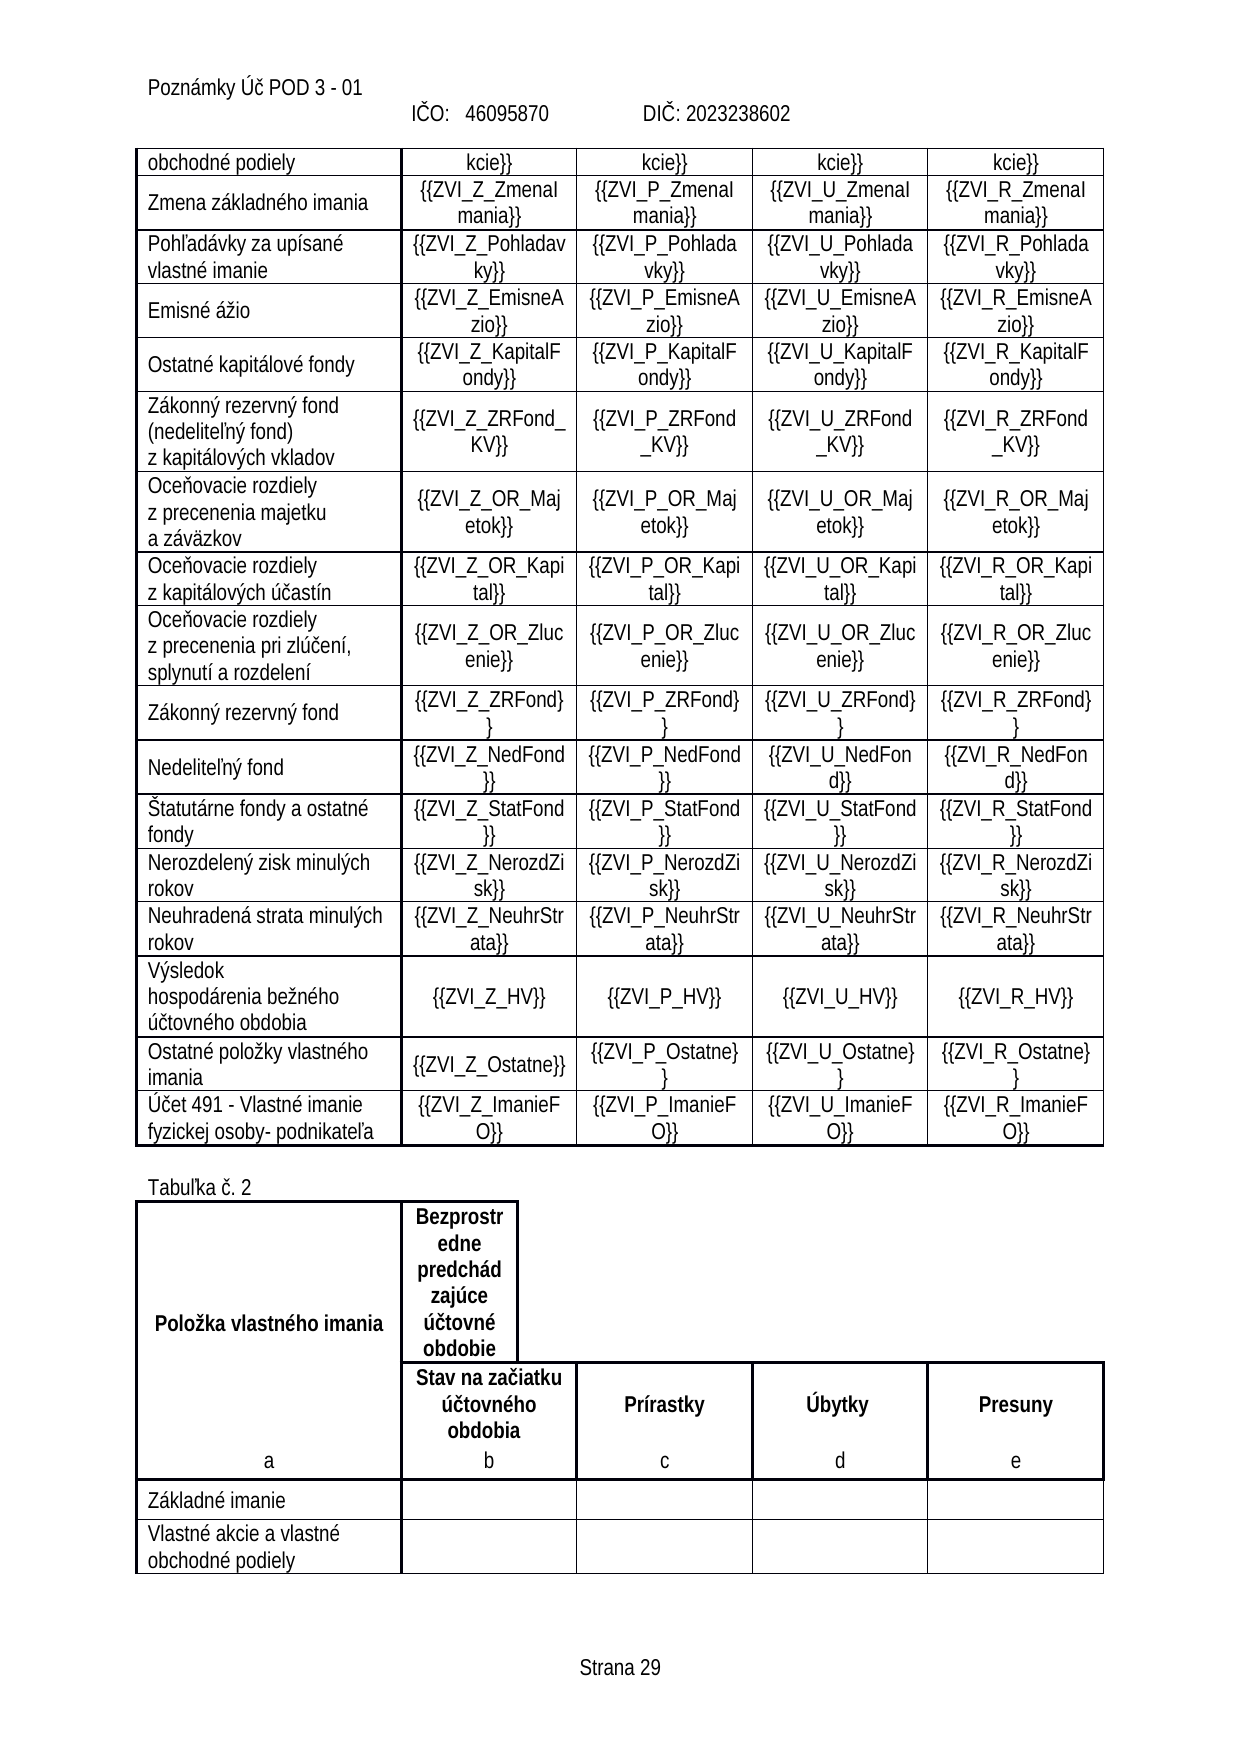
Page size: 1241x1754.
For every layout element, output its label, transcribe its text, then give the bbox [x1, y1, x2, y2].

table_cell {{ZVI_R_OR_Kapital}} [928, 553, 1103, 605]
table_header Bezprostredne predchádzajúce účtovné obdobie [403, 1203, 516, 1361]
table_cell {{ZVI_R_ImanieFO}} [928, 1091, 1103, 1144]
table_cell {{ZVI_U_EmisneAzio}} [753, 284, 927, 337]
table_cell {{ZVI_U_ImanieFO}} [753, 1091, 927, 1144]
table_cell {{ZVI_Z_ZRFond}} [403, 686, 576, 739]
table_cell {{ZVI_U_ZmenaImania}} [753, 176, 927, 229]
table_cell {{ZVI_R_NeuhrStrata}} [928, 902, 1103, 955]
table_cell Základné imanie [138, 1481, 400, 1519]
table_cell {{ZVI_U_KapitalFondy}} [753, 338, 927, 391]
table_cell {{ZVI_U_NedFond}} [753, 741, 927, 793]
table_cell {{ZVI_P_ImanieFO}} [577, 1091, 752, 1144]
table_cell Stav na začiatku účtovného obdobia [403, 1364, 575, 1443]
table_cell {{ZVI_P_Pohladavky}} [577, 231, 752, 283]
table_cell {{ZVI_R_KapitalFondy}} [928, 338, 1103, 391]
table_cell {{ZVI_P_NedFond}} [577, 741, 752, 793]
table_cell Emisné ážio [138, 284, 400, 337]
table_cell {{ZVI_R_OR_Zlucenie}} [928, 606, 1103, 685]
table_cell Oceňovacie rozdiely z kapitálových účastín [138, 553, 400, 605]
table_cell [403, 1481, 576, 1519]
table_cell Ostatné položky vlastného imania [138, 1038, 400, 1090]
table_cell {{ZVI_U_OR_Kapital}} [753, 553, 927, 605]
table_cell {{ZVI_Z_StatFond}} [403, 795, 576, 847]
table_cell {{ZVI_U_OR_Zlucenie}} [753, 606, 927, 685]
table_cell {{ZVI_Z_KapitalFondy}} [403, 338, 576, 391]
table_cell {{ZVI_U_Ostatne}} [753, 1038, 927, 1090]
table_cell {{ZVI_U_ZRFond}} [753, 686, 927, 739]
table_cell Prírastky [578, 1364, 751, 1443]
table_cell {{ZVI_P_Ostatne}} [577, 1038, 752, 1090]
table_cell {{ZVI_U_OR_Majetok}} [753, 472, 927, 551]
table_cell {{ZVI_R_Pohladavky}} [928, 231, 1103, 283]
table_cell Zmena základného imania [138, 176, 400, 229]
table_cell {{ZVI_Z_OR_Majetok}} [403, 472, 576, 551]
table_cell {{ZVI_P_ZRFond_KV}} [577, 392, 752, 471]
table_cell {{ZVI_P_HV}} [577, 957, 752, 1036]
table_cell {{ZVI_P_EmisneAzio}} [577, 284, 752, 337]
table_cell {{ZVI_P_ZRFond}} [577, 686, 752, 739]
table_cell [753, 1481, 927, 1519]
table_cell {{ZVI_Z_EmisneAzio}} [403, 284, 576, 337]
table_cell {{ZVI_Z_ZRFond_KV}} [403, 392, 576, 471]
table_cell {{ZVI_Z_Pohladavky}} [403, 231, 576, 283]
table_cell obchodné podiely [138, 149, 400, 175]
table_cell [403, 1520, 576, 1573]
table_cell Pohľadávky za upísané vlastné imanie [138, 231, 400, 283]
table_cell {{ZVI_U_StatFond}} [753, 795, 927, 847]
table_cell kcie}} [928, 149, 1103, 175]
table_cell Nerozdelený zisk minulých rokov [138, 849, 400, 901]
table_cell Oceňovacie rozdiely z precenenia pri zlúčení, splynutí a rozdelení [138, 606, 400, 685]
table_cell kcie}} [403, 149, 576, 175]
table_cell {{ZVI_R_StatFond}} [928, 795, 1103, 847]
table_cell [928, 1481, 1103, 1519]
table_cell kcie}} [753, 149, 927, 175]
table_cell Oceňovacie rozdiely z precenenia majetku a záväzkov [138, 472, 400, 551]
table_cell [577, 1481, 752, 1519]
table_cell Štatutárne fondy a ostatné fondy [138, 795, 400, 847]
table_cell {{ZVI_P_KapitalFondy}} [577, 338, 752, 391]
table_cell {{ZVI_P_NeuhrStrata}} [577, 902, 752, 955]
table_cell {{ZVI_U_Pohladavky}} [753, 231, 927, 283]
table_cell {{ZVI_Z_OR_Zlucenie}} [403, 606, 576, 685]
table_cell Vlastné akcie a vlastné obchodné podiely [138, 1520, 400, 1573]
table_cell {{ZVI_P_OR_Zlucenie}} [577, 606, 752, 685]
table_cell {{ZVI_P_OR_Kapital}} [577, 553, 752, 605]
table_cell a [138, 1444, 400, 1478]
table_cell {{ZVI_R_Ostatne}} [928, 1038, 1103, 1090]
table_cell Zákonný rezervný fond [138, 686, 400, 739]
table_cell {{ZVI_R_ZmenaImania}} [928, 176, 1103, 229]
table_cell Ostatné kapitálové fondy [138, 338, 400, 391]
table_cell kcie}} [577, 149, 752, 175]
text Tabuľka č. 2 [148, 1174, 1092, 1200]
table_cell {{ZVI_Z_OR_Kapital}} [403, 553, 576, 605]
table_cell {{ZVI_R_ZRFond_KV}} [928, 392, 1103, 471]
table_cell Úbytky [754, 1364, 926, 1443]
table_cell {{ZVI_R_OR_Majetok}} [928, 472, 1103, 551]
table_cell {{ZVI_P_StatFond}} [577, 795, 752, 847]
table_cell {{ZVI_U_HV}} [753, 957, 927, 1036]
table_cell {{ZVI_R_NedFond}} [928, 741, 1103, 793]
table_cell {{ZVI_U_ZRFond_KV}} [753, 392, 927, 471]
table_cell {{ZVI_P_NerozdZisk}} [577, 849, 752, 901]
table_cell {{ZVI_Z_NeuhrStrata}} [403, 902, 576, 955]
table_cell {{ZVI_Z_ZmenaImania}} [403, 176, 576, 229]
table_cell c [578, 1444, 751, 1478]
table_cell {{ZVI_U_NeuhrStrata}} [753, 902, 927, 955]
table_cell {{ZVI_R_EmisneAzio}} [928, 284, 1103, 337]
table_cell {{ZVI_Z_NedFond}} [403, 741, 576, 793]
table_cell Nedeliteľný fond [138, 741, 400, 793]
table_cell b [403, 1444, 575, 1478]
table_cell [577, 1520, 752, 1573]
table_cell {{ZVI_Z_Ostatne}} [403, 1038, 576, 1090]
table_cell Neuhradená strata minulých rokov [138, 902, 400, 955]
table_cell {{ZVI_P_ZmenaImania}} [577, 176, 752, 229]
table_cell [928, 1520, 1103, 1573]
table_cell {{ZVI_R_HV}} [928, 957, 1103, 1036]
table_cell {{ZVI_Z_NerozdZisk}} [403, 849, 576, 901]
table_cell Účet 491 - Vlastné imanie fyzickej osoby- podnikateľa [138, 1091, 400, 1144]
table_cell {{ZVI_P_OR_Majetok}} [577, 472, 752, 551]
table_cell Zákonný rezervný fond (nedeliteľný fond) z kapitálových vkladov [138, 392, 400, 471]
table_cell e [929, 1444, 1102, 1478]
table_cell d [754, 1444, 926, 1478]
table_cell Presuny [929, 1364, 1102, 1443]
table_cell {{ZVI_R_NerozdZisk}} [928, 849, 1103, 901]
table_header Položka vlastného imania [138, 1203, 400, 1443]
table_cell {{ZVI_R_ZRFond}} [928, 686, 1103, 739]
table_cell {{ZVI_Z_ImanieFO}} [403, 1091, 576, 1144]
table_cell [753, 1520, 927, 1573]
table_cell {{ZVI_Z_HV}} [403, 957, 576, 1036]
table_cell {{ZVI_U_NerozdZisk}} [753, 849, 927, 901]
table_cell Výsledok hospodárenia bežného účtovného obdobia [138, 957, 400, 1036]
